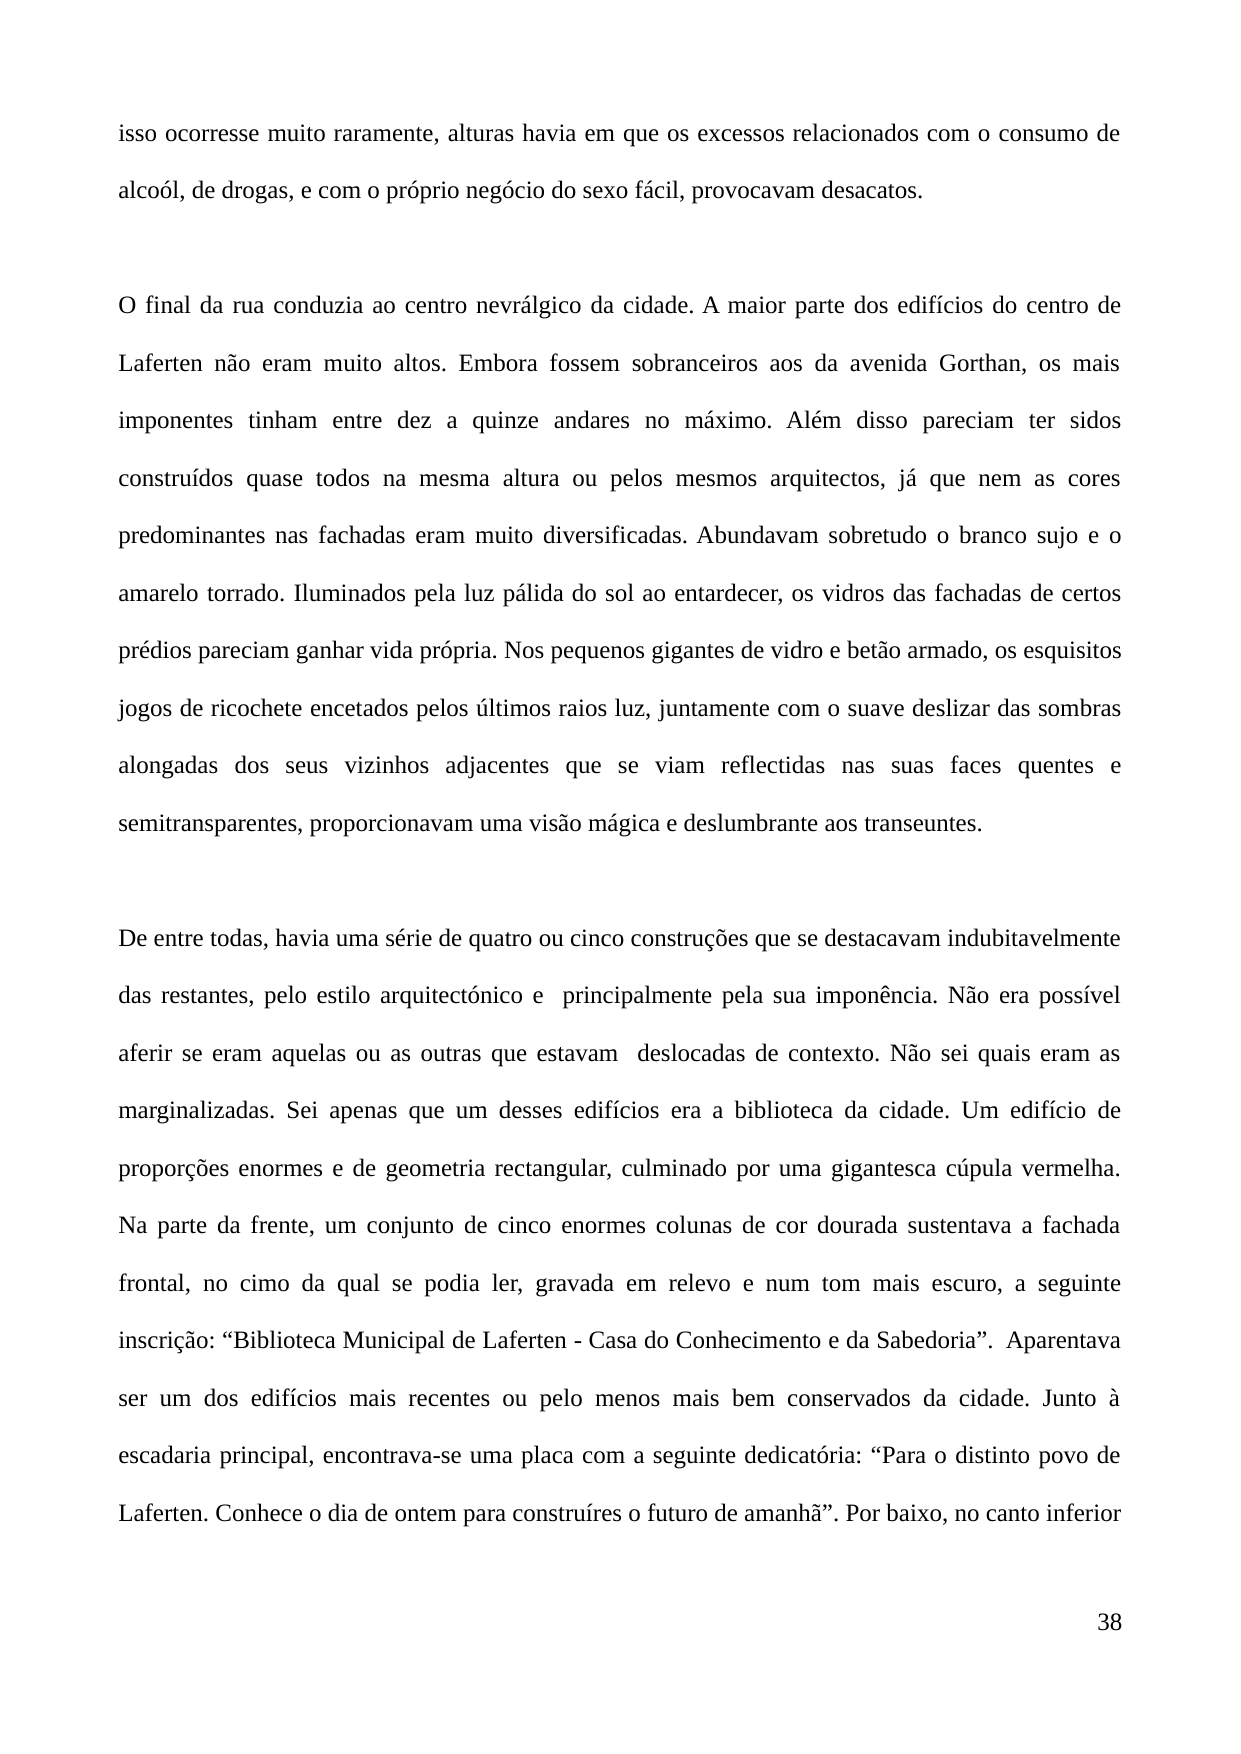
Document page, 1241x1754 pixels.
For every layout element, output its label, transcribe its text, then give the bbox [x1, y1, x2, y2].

text O final da rua conduzia ao centro nevrálgico da cidade. A maior parte dos edifícios do centro de Laferten não eram muito altos. Embora fossem sobranceiros aos da avenida Gorthan, os mais imponentes tinham entre dez a quinze andares no máximo. Além disso pareciam ter sidos construídos quase todos na mesma altura ou pelos mesmos arquitectos, já que nem as cores predominantes nas fachadas eram muito diversificadas. Abundavam sobretudo o branco sujo e o amarelo torrado. Iluminados pela luz pálida do sol ao entardecer, os vidros das fachadas de certos prédios pareciam ganhar vida própria. Nos pequenos gigantes de vidro e betão armado, os esquisitos jogos de ricochete encetados pelos últimos raios luz, juntamente com o suave deslizar das sombras alongadas dos seus vizinhos adjacentes que se viam reflectidas nas suas faces quentes e semitransparentes, proporcionavam uma visão mágica e deslumbrante aos transeuntes. [118, 291, 1122, 837]
text De entre todas, havia uma série de quatro ou cinco construções que se destacavam indubitavelmente das restantes, pelo estilo arquitectónico e principalmente pela sua imponência. Não era possível aferir se eram aquelas ou as outras que estavam deslocadas de contexto. Não sei quais eram as marginalizadas. Sei apenas que um desses edifícios era a biblioteca da cidade. Um edifício de proporções enormes e de geometria rectangular, culminado por uma gigantesca cúpula vermelha. Na parte da frente, um conjunto de cinco enormes colunas de cor dourada sustentava a fachada frontal, no cimo da qual se podia ler, gravada em relevo e num tom mais escuro, a seguinte inscrição: “Biblioteca Municipal de Laferten - Casa do Conhecimento e da Sabedoria”. Aparentava ser um dos edifícios mais recentes ou pelo menos mais bem conservados da cidade. Junto à escadaria principal, encontrava-se uma placa com a seguinte dedicatória: “Para o distinto povo de Laferten. Conhece o dia de ontem para construíres o futuro de amanhã”. Por baixo, no canto inferior [118, 923, 1122, 1527]
text isso ocorresse muito raramente, alturas havia em que os excessos relacionados com o consumo de alcoól, de drogas, e com o próprio negócio do sexo fácil, provocavam desacatos. [118, 118, 1122, 204]
